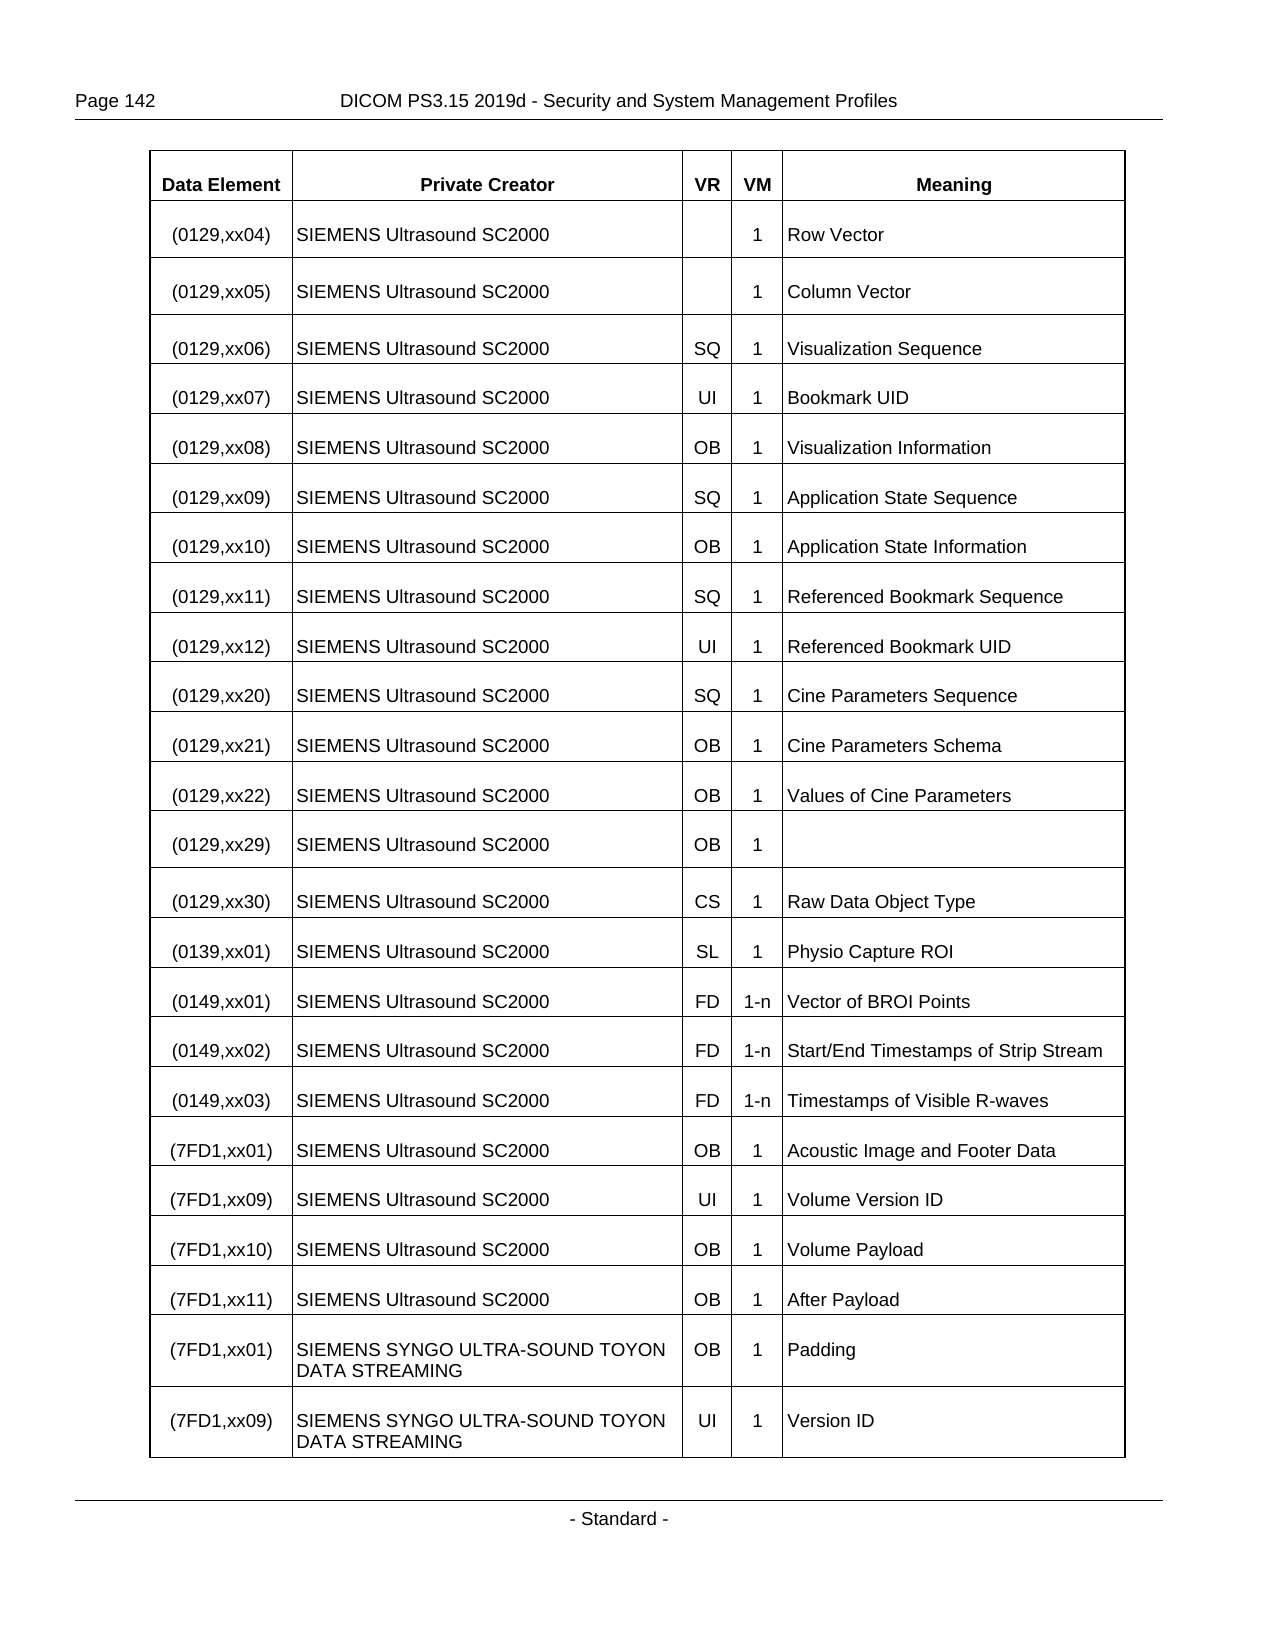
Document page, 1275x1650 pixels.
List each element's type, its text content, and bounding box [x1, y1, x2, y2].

table_cell OB [683, 1266, 731, 1314]
table_cell Physio Capture ROI [783, 918, 1124, 967]
table_cell (0129,xx07) [151, 364, 292, 413]
table_cell (0129,xx08) [151, 414, 292, 462]
table_cell SIEMENS Ultrasound SC2000 [293, 563, 682, 612]
table_cell OB [683, 1315, 731, 1386]
table_header Data Element [151, 151, 292, 200]
table_cell (7FD1,xx09) [151, 1387, 292, 1457]
table_cell SIEMENS SYNGO ULTRA-SOUND TOYON DATA STREAMING [293, 1387, 682, 1457]
table_cell SIEMENS Ultrasound SC2000 [293, 613, 682, 661]
table_cell Acoustic Image and Footer Data [783, 1117, 1124, 1165]
table_cell CS [683, 868, 731, 917]
table_cell Timestamps of Visible R-waves [783, 1067, 1124, 1116]
table_cell 1 [732, 662, 782, 711]
table_cell Referenced Bookmark UID [783, 613, 1124, 661]
table_cell Padding [783, 1315, 1124, 1386]
table_cell SIEMENS Ultrasound SC2000 [293, 712, 682, 761]
table_cell 1 [732, 613, 782, 661]
table_cell (0129,xx11) [151, 563, 292, 612]
table_cell 1 [732, 1315, 782, 1386]
table_cell SIEMENS Ultrasound SC2000 [293, 811, 682, 867]
table_cell SIEMENS SYNGO ULTRA-SOUND TOYON DATA STREAMING [293, 1315, 682, 1386]
table_cell SIEMENS Ultrasound SC2000 [293, 868, 682, 917]
table_cell Cine Parameters Sequence [783, 662, 1124, 711]
table_cell SIEMENS Ultrasound SC2000 [293, 762, 682, 810]
table_cell SIEMENS Ultrasound SC2000 [293, 968, 682, 1016]
table_cell OB [683, 811, 731, 867]
table_cell Visualization Sequence [783, 315, 1124, 363]
table_cell OB [683, 1216, 731, 1265]
table_cell SIEMENS Ultrasound SC2000 [293, 315, 682, 363]
table_cell 1 [732, 414, 782, 462]
table_cell 1 [732, 1387, 782, 1457]
table_cell OB [683, 712, 731, 761]
table_cell (0129,xx04) [151, 201, 292, 257]
table_cell Volume Version ID [783, 1166, 1124, 1215]
table_cell SQ [683, 662, 731, 711]
table_cell SIEMENS Ultrasound SC2000 [293, 662, 682, 711]
table_cell 1 [732, 1216, 782, 1265]
table_cell 1 [732, 811, 782, 867]
table_cell SL [683, 918, 731, 967]
table_cell 1 [732, 1166, 782, 1215]
table_cell SIEMENS Ultrasound SC2000 [293, 1117, 682, 1165]
table_cell SIEMENS Ultrasound SC2000 [293, 1166, 682, 1215]
table_cell 1 [732, 1117, 782, 1165]
table_cell Volume Payload [783, 1216, 1124, 1265]
table_cell SIEMENS Ultrasound SC2000 [293, 1017, 682, 1066]
table_cell 1 [732, 762, 782, 810]
table_cell 1 [732, 563, 782, 612]
table_cell 1 [732, 513, 782, 562]
table_cell (7FD1,xx10) [151, 1216, 292, 1265]
table_cell UI [683, 364, 731, 413]
table_cell (7FD1,xx11) [151, 1266, 292, 1314]
table_cell (0129,xx29) [151, 811, 292, 867]
table_cell Visualization Information [783, 414, 1124, 462]
table_cell [683, 258, 731, 313]
table_cell Version ID [783, 1387, 1124, 1457]
table_cell [683, 201, 731, 257]
table_cell Bookmark UID [783, 364, 1124, 413]
table_cell SIEMENS Ultrasound SC2000 [293, 1216, 682, 1265]
table_cell (0129,xx09) [151, 464, 292, 512]
table_cell 1 [732, 315, 782, 363]
table_cell (0149,xx01) [151, 968, 292, 1016]
table_cell SQ [683, 464, 731, 512]
table_cell After Payload [783, 1266, 1124, 1314]
table_cell (0129,xx20) [151, 662, 292, 711]
table_cell (0129,xx21) [151, 712, 292, 761]
table_cell SIEMENS Ultrasound SC2000 [293, 464, 682, 512]
table_cell 1 [732, 258, 782, 313]
table_cell Application State Sequence [783, 464, 1124, 512]
table_cell (7FD1,xx09) [151, 1166, 292, 1215]
table_cell SIEMENS Ultrasound SC2000 [293, 201, 682, 257]
table_cell (0149,xx03) [151, 1067, 292, 1116]
table_cell SQ [683, 315, 731, 363]
table_cell OB [683, 414, 731, 462]
table_header Private Creator [293, 151, 682, 200]
table_cell 1 [732, 1266, 782, 1314]
table_cell FD [683, 1067, 731, 1116]
table_header VR [683, 151, 731, 200]
table_cell SIEMENS Ultrasound SC2000 [293, 1067, 682, 1116]
table_cell SQ [683, 563, 731, 612]
table_cell 1 [732, 712, 782, 761]
table_cell (7FD1,xx01) [151, 1117, 292, 1165]
table_cell UI [683, 613, 731, 661]
table_cell [783, 811, 1124, 867]
table_cell 1 [732, 364, 782, 413]
table_cell SIEMENS Ultrasound SC2000 [293, 258, 682, 313]
table_cell UI [683, 1387, 731, 1457]
table_cell SIEMENS Ultrasound SC2000 [293, 414, 682, 462]
table_header Meaning [783, 151, 1124, 200]
table_cell Column Vector [783, 258, 1124, 313]
table_cell Application State Information [783, 513, 1124, 562]
table_cell 1-n [732, 1017, 782, 1066]
table_cell Values of Cine Parameters [783, 762, 1124, 810]
table_cell (0129,xx12) [151, 613, 292, 661]
table_cell (0129,xx10) [151, 513, 292, 562]
table_cell SIEMENS Ultrasound SC2000 [293, 1266, 682, 1314]
table_cell (0129,xx05) [151, 258, 292, 313]
table_cell (0129,xx30) [151, 868, 292, 917]
table_cell 1-n [732, 1067, 782, 1116]
table_cell OB [683, 762, 731, 810]
table_cell SIEMENS Ultrasound SC2000 [293, 513, 682, 562]
table_cell FD [683, 968, 731, 1016]
table_cell 1 [732, 464, 782, 512]
table_cell 1 [732, 918, 782, 967]
table_cell 1 [732, 868, 782, 917]
table_cell SIEMENS Ultrasound SC2000 [293, 918, 682, 967]
table_cell Referenced Bookmark Sequence [783, 563, 1124, 612]
table_cell Cine Parameters Schema [783, 712, 1124, 761]
table_cell Vector of BROI Points [783, 968, 1124, 1016]
table_cell 1 [732, 201, 782, 257]
table_cell Start/End Timestamps of Strip Stream [783, 1017, 1124, 1066]
table_cell SIEMENS Ultrasound SC2000 [293, 364, 682, 413]
table_header VM [732, 151, 782, 200]
table_cell Row Vector [783, 201, 1124, 257]
table_cell (0149,xx02) [151, 1017, 292, 1066]
table_cell OB [683, 513, 731, 562]
table_cell (0129,xx06) [151, 315, 292, 363]
table_cell FD [683, 1017, 731, 1066]
table_cell (7FD1,xx01) [151, 1315, 292, 1386]
table_cell OB [683, 1117, 731, 1165]
table_cell UI [683, 1166, 731, 1215]
table_cell (0139,xx01) [151, 918, 292, 967]
table_cell 1-n [732, 968, 782, 1016]
table_cell (0129,xx22) [151, 762, 292, 810]
table_cell Raw Data Object Type [783, 868, 1124, 917]
